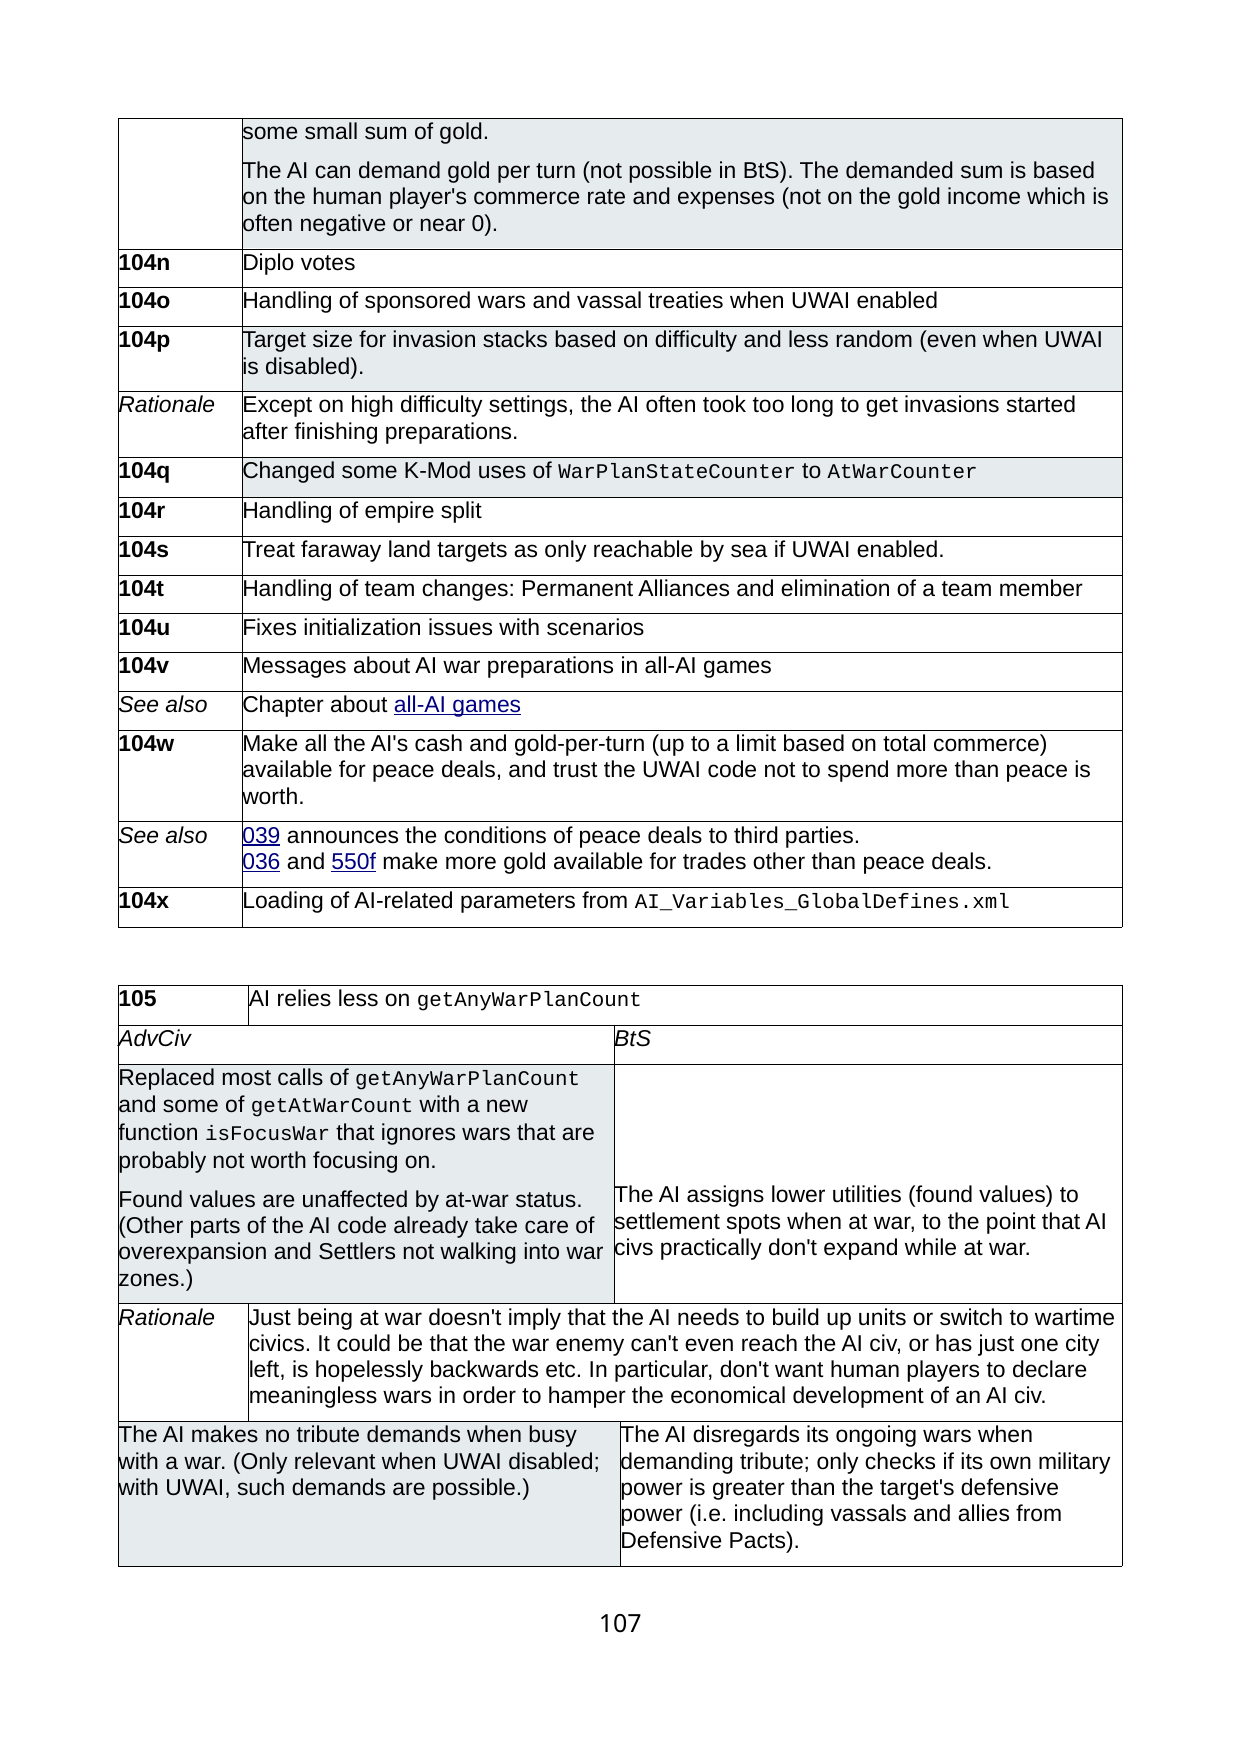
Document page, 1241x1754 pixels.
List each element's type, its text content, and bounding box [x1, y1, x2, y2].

table_cell Handling of team changes: Permanent Alliances and elimination of a team member [243, 576, 1122, 613]
table_cell Treat faraway land targets as only reachable by sea if UWAI enabled. [243, 537, 1122, 574]
table_cell AdvCiv [119, 1026, 614, 1063]
table_cell Loading of AI-related parameters from AI_Variables_GlobalDefines.xml [243, 888, 1122, 927]
table_cell 104u [119, 614, 242, 652]
table_header 105 [119, 986, 248, 1025]
table_cell 104o [119, 288, 242, 326]
table_cell some small sum of gold. The AI can demand gold per turn (not possible in BtS). The demanded sum is based on the human player's commerce rate and expenses (not on the gold income which is often negative or near 0). [243, 119, 1122, 248]
table_cell Rationale [119, 1304, 248, 1421]
table_cell The AI assigns lower utilities (found values) to settlement spots when at war, to the point that AI civs practically don't expand while at war. [615, 1065, 1122, 1303]
table_cell Chapter about all-AI games [243, 692, 1122, 730]
table_cell 039 announces the conditions of peace deals to third parties. 036 and 550f make more gold available for trades other than peace deals. [243, 822, 1122, 887]
table_cell The AI disregards its ongoing wars when demanding tribute; only checks if its own military power is greater than the target's defensive power (i.e. including vassals and allies from Defensive Pacts). [621, 1422, 1122, 1566]
table_header AI relies less on getAnyWarPlanCount [249, 986, 1122, 1025]
table_cell 104v [119, 653, 242, 691]
table_cell 104p [119, 327, 242, 391]
table_cell 104w [119, 731, 242, 821]
table_cell The AI makes no tribute demands when busy with a war. (Only relevant when UWAI disabled; with UWAI, such demands are possible.) [119, 1422, 620, 1566]
table_cell Make all the AI's cash and gold-per-turn (up to a limit based on total commerce) available for peace deals, and trust the UWAI code not to spend more than peace is worth. [243, 731, 1122, 821]
table_cell Changed some K-Mod uses of WarPlanStateCounter to AtWarCounter [243, 458, 1122, 497]
table_cell 104s [119, 537, 242, 574]
table_cell [119, 119, 242, 248]
table_cell Rationale [119, 392, 242, 457]
table_cell Diplo votes [243, 250, 1122, 287]
table_cell Messages about AI war preparations in all-AI games [243, 653, 1122, 691]
table_cell 104x [119, 888, 242, 927]
table_cell BtS [615, 1026, 1122, 1063]
table_cell See also [119, 822, 242, 887]
table_cell 104n [119, 250, 242, 287]
table_cell Handling of sponsored wars and vassal treaties when UWAI enabled [243, 288, 1122, 326]
table_cell 104r [119, 498, 242, 536]
table_cell 104q [119, 458, 242, 497]
table_cell Replaced most calls of getAnyWarPlanCount and some of getAtWarCount with a new function isFocusWar that ignores wars that are probably not worth focusing on. Found values are unaffected by at-war status. (Other parts of the AI code already take care of overexpansion and Settlers not walking into war zones.) [119, 1065, 614, 1303]
table_cell Fixes initialization issues with scenarios [243, 614, 1122, 652]
table_cell Just being at war doesn't imply that the AI needs to build up units or switch to wartime civics. It could be that the war enemy can't even reach the AI civ, or has just one city left, is hopelessly backwards etc. In particular, don't want human players to declare meaningless wars in order to hamper the economical development of an AI civ. [249, 1304, 1122, 1421]
table_cell Handling of empire split [243, 498, 1122, 536]
table_cell 104t [119, 576, 242, 613]
table_cell Except on high difficulty settings, the AI often took too long to get invasions started after finishing preparations. [243, 392, 1122, 457]
table_cell Target size for invasion stacks based on difficulty and less random (even when UWAI is disabled). [243, 327, 1122, 391]
table_cell See also [119, 692, 242, 730]
